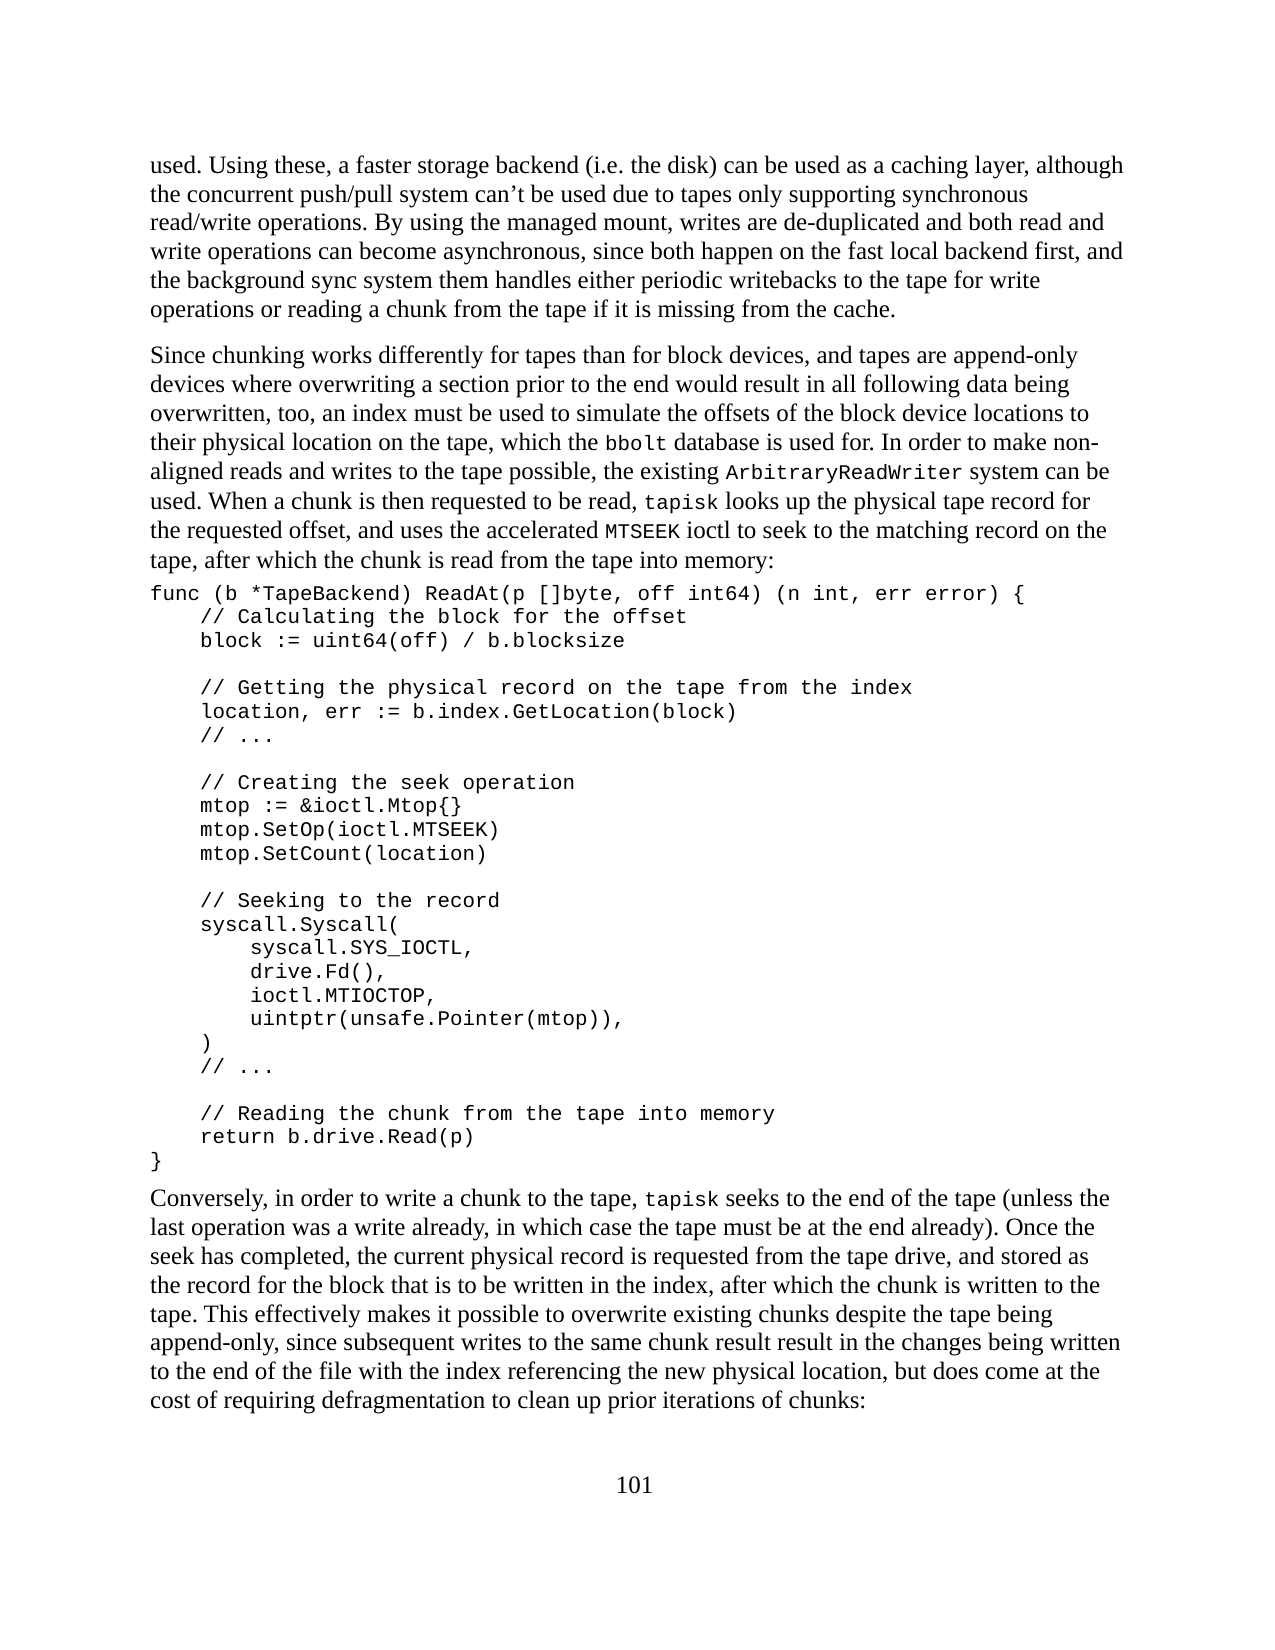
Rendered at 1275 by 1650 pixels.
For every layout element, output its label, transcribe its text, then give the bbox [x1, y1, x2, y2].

text // Seeking to the record [150, 890, 1125, 914]
text mtop.SetOp(ioctl.MTSEEK) [150, 819, 1125, 843]
text mtop.SetCount(location) [150, 843, 1125, 866]
text // Reading the chunk from the tape into memory [150, 1103, 1125, 1127]
text Conversely, in order to write a chunk to the tape, tapisk seeks to the end of the tape (unless the last operation was a write already, in which case the tape must be at the end already). Once the seek has completed, the current physical record is requested from the tape drive, and stored as the record for the block that is to be written in the index, after which the chunk is written to the tape. This effectively makes it possible to overwrite existing chunks despite the tape being append-only, since subsequent writes to the same chunk result result in the changes being written to the end of the file with the index referencing the new physical location, but does come at the cost of requiring defragmentation to clean up prior iterations of chunks: [150, 1183, 1125, 1414]
text } [150, 1150, 1125, 1174]
text // ... [150, 1056, 1125, 1079]
text // Calculating the block for the offset [150, 606, 1125, 630]
text ) [150, 1032, 1125, 1056]
text return b.drive.Read(p) [150, 1127, 1125, 1150]
text Since chunking works differently for tapes than for block devices, and tapes are append-only devices where overwriting a section prior to the end would result in all following data being overwritten, too, an index must be used to simulate the offsets of the block device locations to their physical location on the tape, which the bbolt database is used for. In order to make non-aligned reads and writes to the tape possible, the existing ArbitraryReadWriter system can be used. When a chunk is then requested to be read, tapisk looks up the physical tape record for the requested offset, and uses the accelerated MTSEEK ioctl to seek to the matching record on the tape, after which the chunk is read from the tape into memory: [150, 340, 1125, 574]
text func (b *TapeBackend) ReadAt(p []byte, off int64) (n int, err error) { [150, 583, 1125, 606]
text mtop := &ioctl.Mtop{} [150, 796, 1125, 819]
text drive.Fd(), [150, 961, 1125, 985]
text // ... [150, 724, 1125, 748]
text // Getting the physical record on the tape from the index [150, 677, 1125, 701]
text uintptr(unsafe.Pointer(mtop)), [150, 1008, 1125, 1032]
text location, err := b.index.GetLocation(block) [150, 701, 1125, 724]
text ioctl.MTIOCTOP, [150, 985, 1125, 1008]
text block := uint64(off) / b.blocksize [150, 630, 1125, 654]
text syscall.SYS_IOCTL, [150, 937, 1125, 961]
text used. Using these, a faster storage backend (i.e. the disk) can be used as a caching layer, although the concurrent push/pull system can’t be used due to tapes only supporting synchronous read/write operations. By using the managed mount, writes are de-duplicated and both read and write operations can become asynchronous, since both happen on the fast local backend first, and the background sync system them handles either periodic writebacks to the tape for write operations or reading a chunk from the tape if it is missing from the cache. [150, 150, 1125, 322]
text // Creating the seek operation [150, 772, 1125, 796]
text syscall.Syscall( [150, 914, 1125, 937]
